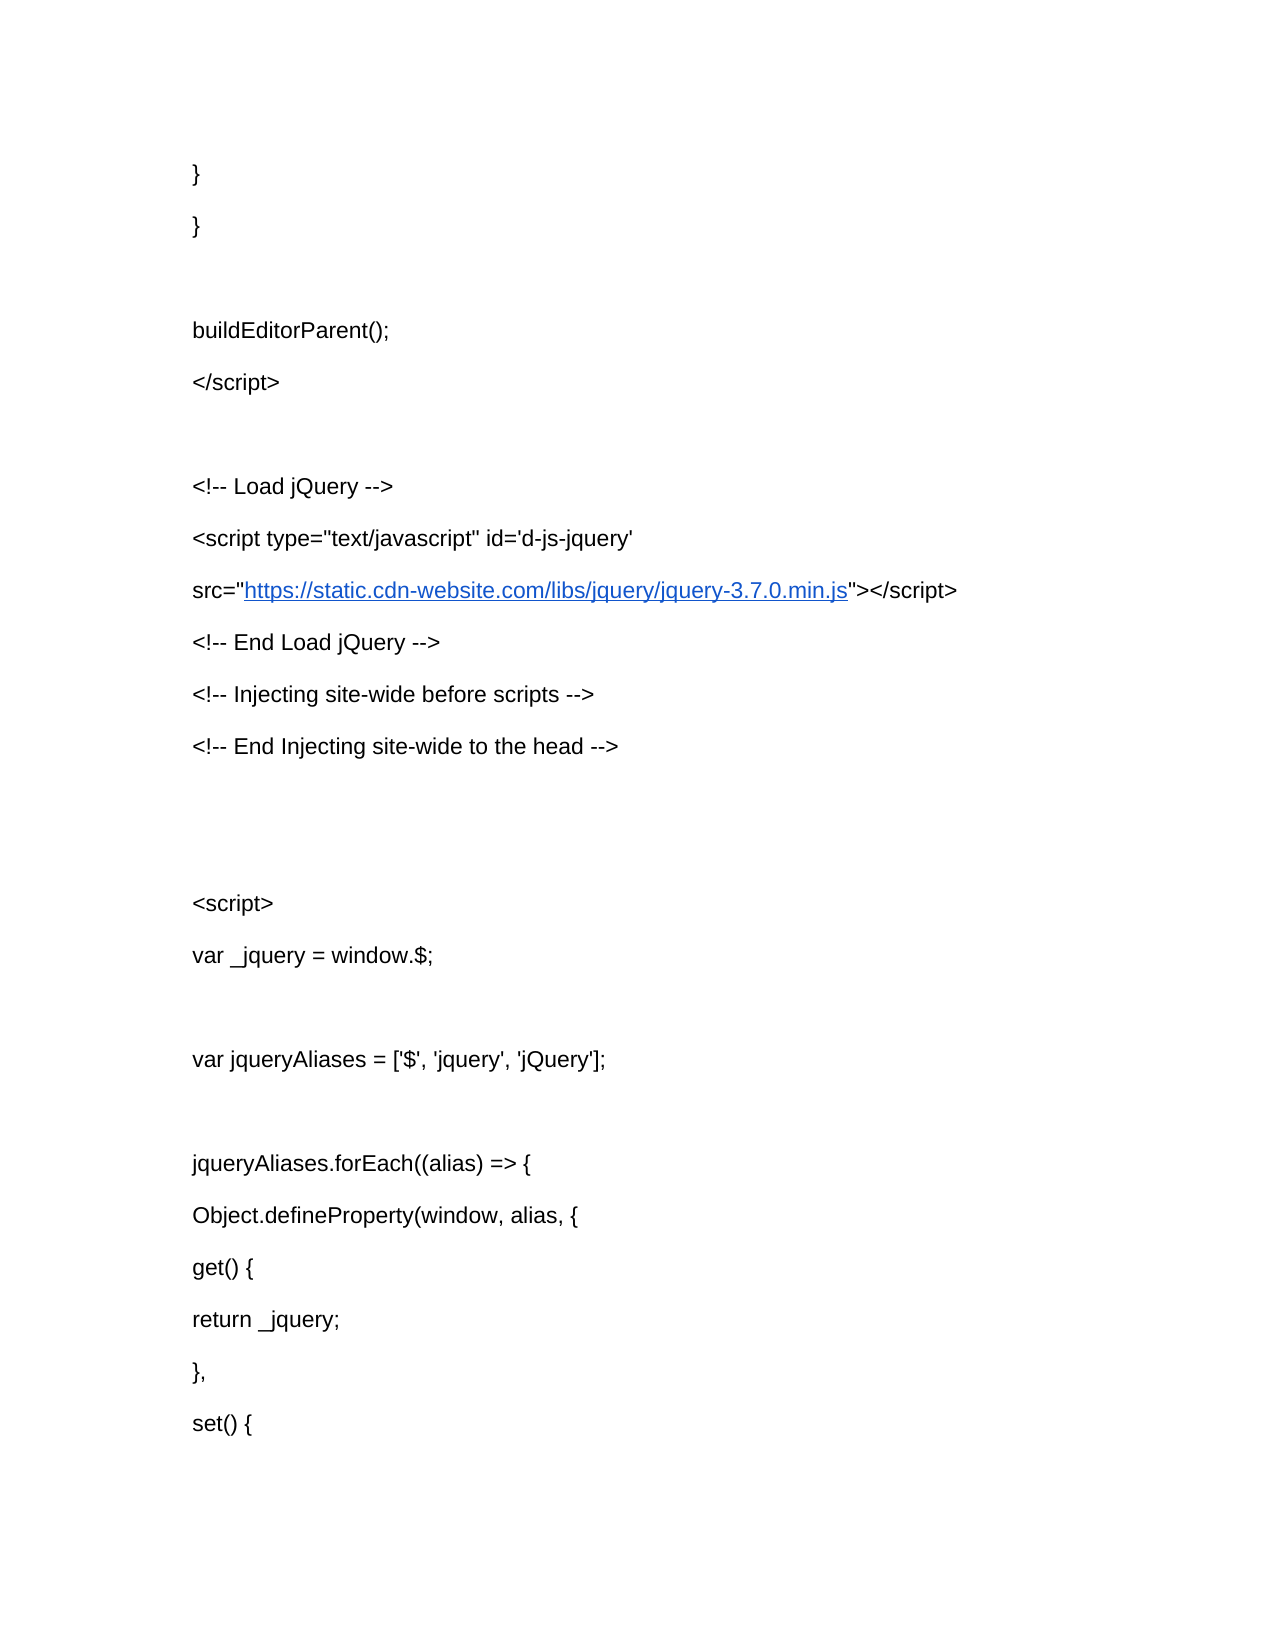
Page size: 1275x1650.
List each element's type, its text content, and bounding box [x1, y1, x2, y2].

table_cell [150, 671, 182, 723]
table_cell [150, 1296, 182, 1348]
table_cell <!-- End Load jQuery --> [182, 619, 1125, 671]
table_cell [150, 202, 182, 254]
table_cell [182, 254, 1125, 306]
table_cell [150, 567, 182, 619]
table_cell [182, 410, 1125, 462]
table_cell [150, 515, 182, 567]
table_cell [150, 983, 182, 1035]
table_cell jqueryAliases.forEach((alias) => { [182, 1140, 1125, 1192]
table_cell [150, 1140, 182, 1192]
table_cell [150, 254, 182, 306]
table_cell buildEditorParent(); [182, 306, 1125, 358]
table_cell </script> [182, 358, 1125, 410]
table_cell } [182, 202, 1125, 254]
table_cell src="https://static.cdn-website.com/libs/jquery/jquery-3.7.0.min.js"></script> [182, 567, 1125, 619]
table_cell [182, 983, 1125, 1035]
table_cell <!-- End Injecting site-wide to the head --> [182, 723, 1125, 775]
table_cell set() { [182, 1400, 1125, 1452]
table_cell } [182, 150, 1125, 202]
table_cell [150, 1348, 182, 1400]
table_cell [150, 775, 182, 827]
table_cell [150, 463, 182, 514]
table_cell [150, 723, 182, 775]
table_cell [150, 1244, 182, 1296]
table_cell [150, 931, 182, 983]
table_cell [182, 1088, 1125, 1139]
table_cell [150, 619, 182, 671]
table_cell [150, 1035, 182, 1087]
table_cell [150, 1192, 182, 1244]
table_cell Object.defineProperty(window, alias, { [182, 1192, 1125, 1244]
table_cell var jqueryAliases = ['$', 'jquery', 'jQuery']; [182, 1035, 1125, 1087]
table_cell <!-- Injecting site-wide before scripts --> [182, 671, 1125, 723]
table_cell [150, 1088, 182, 1139]
table_cell <script> [182, 879, 1125, 931]
table_cell [182, 827, 1125, 879]
table_cell [150, 879, 182, 931]
table_cell [150, 410, 182, 462]
table_cell [150, 1400, 182, 1452]
table_cell return _jquery; [182, 1296, 1125, 1348]
table_cell [150, 306, 182, 358]
table_cell <!-- Load jQuery --> [182, 463, 1125, 514]
table_cell [150, 827, 182, 879]
table_cell [182, 775, 1125, 827]
table_cell <script type="text/javascript" id='d-js-jquery' [182, 515, 1125, 567]
table_cell [150, 150, 182, 202]
table_cell }, [182, 1348, 1125, 1400]
table_cell [150, 358, 182, 410]
table_cell get() { [182, 1244, 1125, 1296]
table_cell var _jquery = window.$; [182, 931, 1125, 983]
